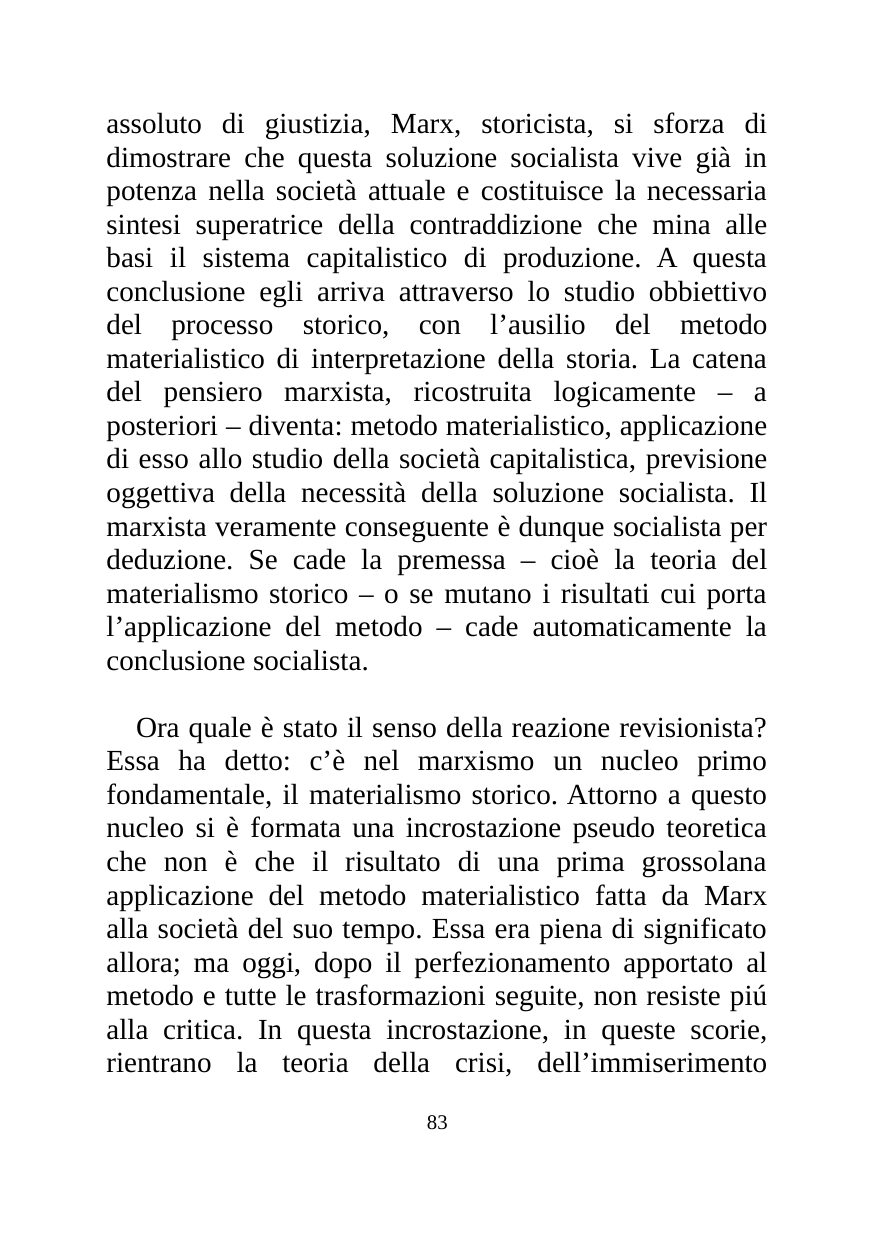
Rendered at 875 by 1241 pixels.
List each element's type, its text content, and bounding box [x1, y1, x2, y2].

text Ora quale è stato il senso della reazione revisionista? Essa ha detto: c’è nel marxismo un nucleo primo fondamentale, il materialismo storico. Attorno a questo nucleo si è formata una incrostazione pseudo teoretica che non è che il risultato di una prima grossolana applicazione del metodo materialistico fatta da Marx alla società del suo tempo. Essa era piena di significato allora; ma oggi, dopo il perfezionamento apportato al metodo e tutte le trasformazioni seguite, non resiste piú alla critica. In questa incrostazione, in queste scorie, rientrano la teoria della crisi, dell’immiserimento [106, 710, 768, 1079]
text assoluto di giustizia, Marx, storicista, si sforza di dimostrare che questa soluzione socialista vive già in potenza nella società attuale e costituisce la necessaria sintesi superatrice della contraddizione che mina alle basi il sistema capitalistico di produzione. A questa conclusione egli arriva attraverso lo studio obbiettivo del processo storico, con l’ausilio del metodo materialistico di interpretazione della storia. La catena del pensiero marxista, ricostruita logicamente – a posteriori – diventa: metodo materialistico, applicazione di esso allo studio della società capitalistica, previsione oggettiva della necessità della soluzione socialista. Il marxista veramente conseguente è dunque socialista per deduzione. Se cade la premessa – cioè la teoria del materialismo storico – o se mutano i risultati cui porta l’applicazione del metodo – cade automaticamente la conclusione socialista. [106, 106, 768, 676]
